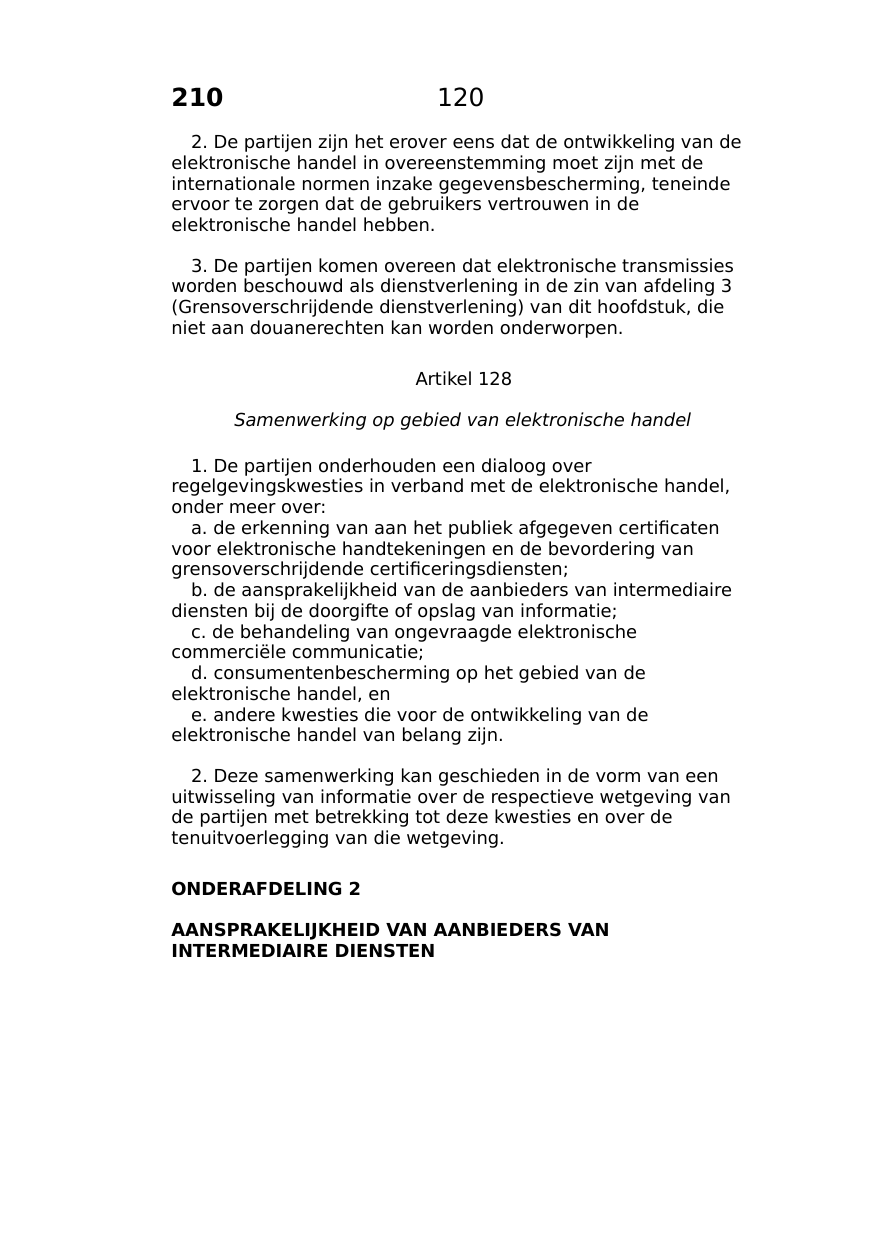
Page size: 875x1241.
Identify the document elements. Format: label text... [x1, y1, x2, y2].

text 2. De partijen zijn het erover eens dat de ontwikkeling van de elektronische handel in overeenstemming moet zijn met de internationale normen inzake gegevensbescherming, teneinde ervoor te zorgen dat de gebruikers vertrouwen in de elektronische handel hebben. [171, 132, 756, 236]
text 3. De partijen komen overeen dat elektronische transmissies worden beschouwd als dienstverlening in de zin van afdeling 3 (Grensoverschrijdende dienstverlening) van dit hoofdstuk, die niet aan douanerechten kan worden onderworpen. [171, 256, 756, 338]
text c. de behandeling van ongevraagde elektronische commerciële communicatie; [171, 621, 756, 663]
text a. de erkenning van aan het publiek afgegeven certificaten voor elektronische handtekeningen en de bevordering van grensoverschrijdende certificeringsdiensten; [171, 518, 756, 580]
text e. andere kwesties die voor de ontwikkeling van de elektronische handel van belang zijn. [171, 704, 756, 746]
text 2. Deze samenwerking kan geschieden in de vorm van een uitwisseling van informatie over de respectieve wetgeving van de partijen met betrekking tot deze kwesties en over de tenuitvoerlegging van die wetgeving. [171, 766, 756, 849]
text 1. De partijen onderhouden een dialoog over regelgevingskwesties in verband met de elektronische handel, onder meer over: [171, 456, 756, 518]
text b. de aansprakelijkheid van de aanbieders van intermediaire diensten bij de doorgifte of opslag van informatie; [171, 580, 756, 621]
subtitle Artikel 128 Samenwerking op gebied van elektronische handel [171, 368, 756, 431]
subtitle ONDERAFDELING 2 AANSPRAKELIJKHEID VAN AANBIEDERS VAN INTERMEDIAIRE DIENSTEN [171, 879, 756, 962]
text d. consumentenbescherming op het gebied van de elektronische handel, en [171, 663, 756, 704]
